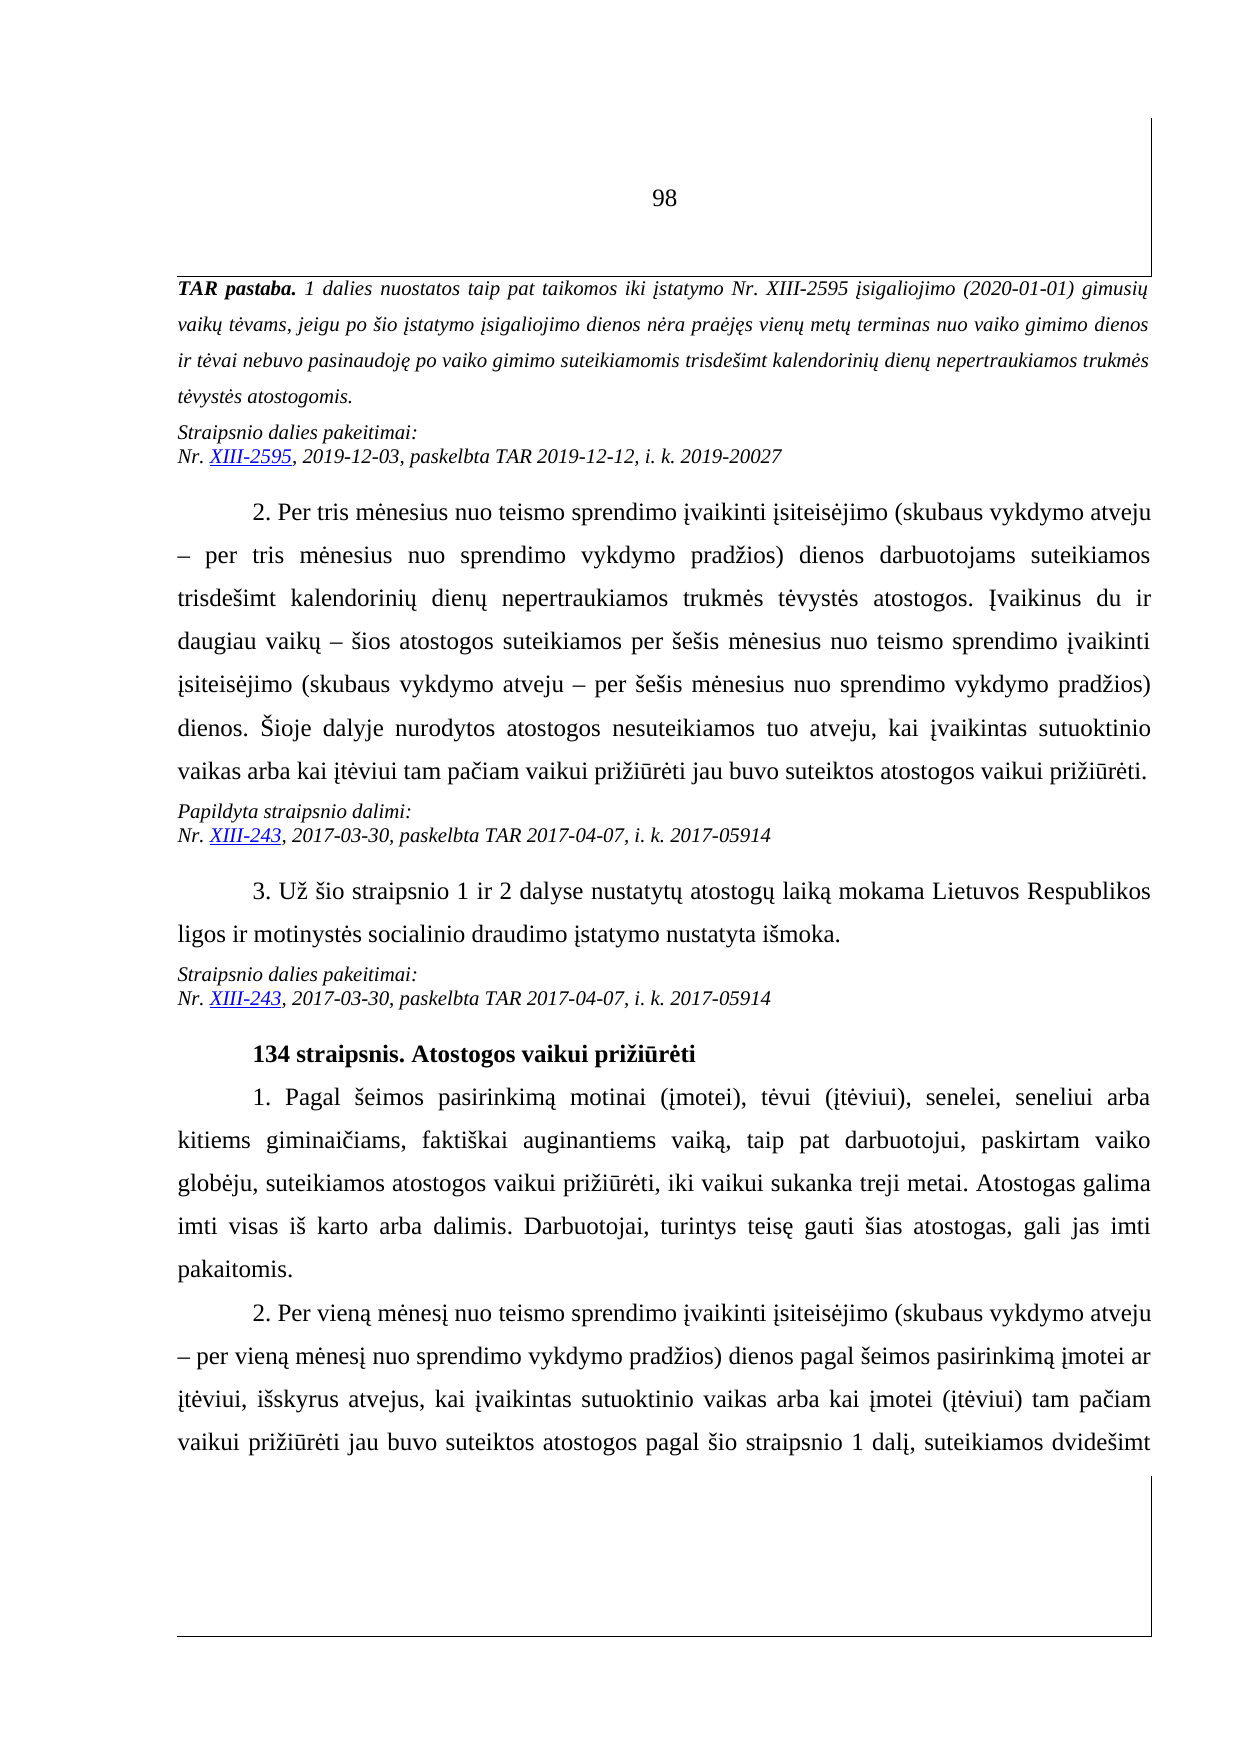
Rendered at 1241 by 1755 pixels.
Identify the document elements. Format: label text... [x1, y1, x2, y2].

text Straipsnio dalies pakeitimai: [177, 420, 1152, 444]
text 2. Per tris mėnesius nuo teismo sprendimo įvaikinti įsiteisėjimo (skubaus vykdymo atveju – per tris mėnesius nuo sprendimo vykdymo pradžios) dienos darbuotojams suteikiamos trisdešimt kalendorinių dienų nepertraukiamos trukmės tėvystės atostogos. Įvaikinus du ir daugiau vaikų – šios atostogos suteikiamos per šešis mėnesius nuo teismo sprendimo įvaikinti įsiteisėjimo (skubaus vykdymo atveju – per šešis mėnesius nuo sprendimo vykdymo pradžios) dienos. Šioje dalyje nurodytos atostogos nesuteikiamos tuo atveju, kai įvaikintas sutuoktinio vaikas arba kai įtėviui tam pačiam vaikui prižiūrėti jau buvo suteiktos atostogos vaikui prižiūrėti. [177, 497, 1152, 784]
text 3. Už šio straipsnio 1 ir 2 dalyse nustatytų atostogų laiką mokama Lietuvos Respublikos ligos ir motinystės socialinio draudimo įstatymo nustatyta išmoka. [177, 876, 1152, 948]
text 1. Pagal šeimos pasirinkimą motinai (įmotei), tėvui (įtėviui), senelei, seneliui arba kitiems giminaičiams, faktiškai auginantiems vaiką, taip pat darbuotojui, paskirtam vaiko globėju, suteikiamos atostogos vaikui prižiūrėti, iki vaikui sukanka treji metai. Atostogas galima imti visas iš karto arba dalimis. Darbuotojai, turintys teisę gauti šias atostogas, gali jas imti pakaitomis. [177, 1082, 1152, 1283]
text Nr. XIII-243, 2017-03-30, paskelbta TAR 2017-04-07, i. k. 2017-05914 [177, 823, 1152, 847]
text Papildyta straipsnio dalimi: [177, 799, 1152, 823]
text TAR pastaba. 1 dalies nuostatos taip pat taikomos iki įstatymo Nr. XIII-2595 įsigaliojimo (2020-01-01) gimusių vaikų tėvams, jeigu po šio įstatymo įsigaliojimo dienos nėra praėjęs vienų metų terminas nuo vaiko gimimo dienos ir tėvai nebuvo pasinaudoję po vaiko gimimo suteikiamomis trisdešimt kalendorinių dienų nepertraukiamos trukmės tėvystės atostogomis. [177, 276, 1152, 408]
text Straipsnio dalies pakeitimai: [177, 962, 1152, 986]
text Nr. XIII-243, 2017-03-30, paskelbta TAR 2017-04-07, i. k. 2017-05914 [177, 986, 1152, 1010]
text Nr. XIII-2595, 2019-12-03, paskelbta TAR 2019-12-12, i. k. 2019-20027 [177, 444, 1152, 468]
text 2. Per vieną mėnesį nuo teismo sprendimo įvaikinti įsiteisėjimo (skubaus vykdymo atveju – per vieną mėnesį nuo sprendimo vykdymo pradžios) dienos pagal šeimos pasirinkimą įmotei ar įtėviui, išskyrus atvejus, kai įvaikintas sutuoktinio vaikas arba kai įmotei (įtėviui) tam pačiam vaikui prižiūrėti jau buvo suteiktos atostogos pagal šio straipsnio 1 dalį, suteikiamos dvidešimt [177, 1298, 1152, 1456]
subtitle 134 straipsnis. Atostogos vaikui prižiūrėti [177, 1039, 1152, 1068]
